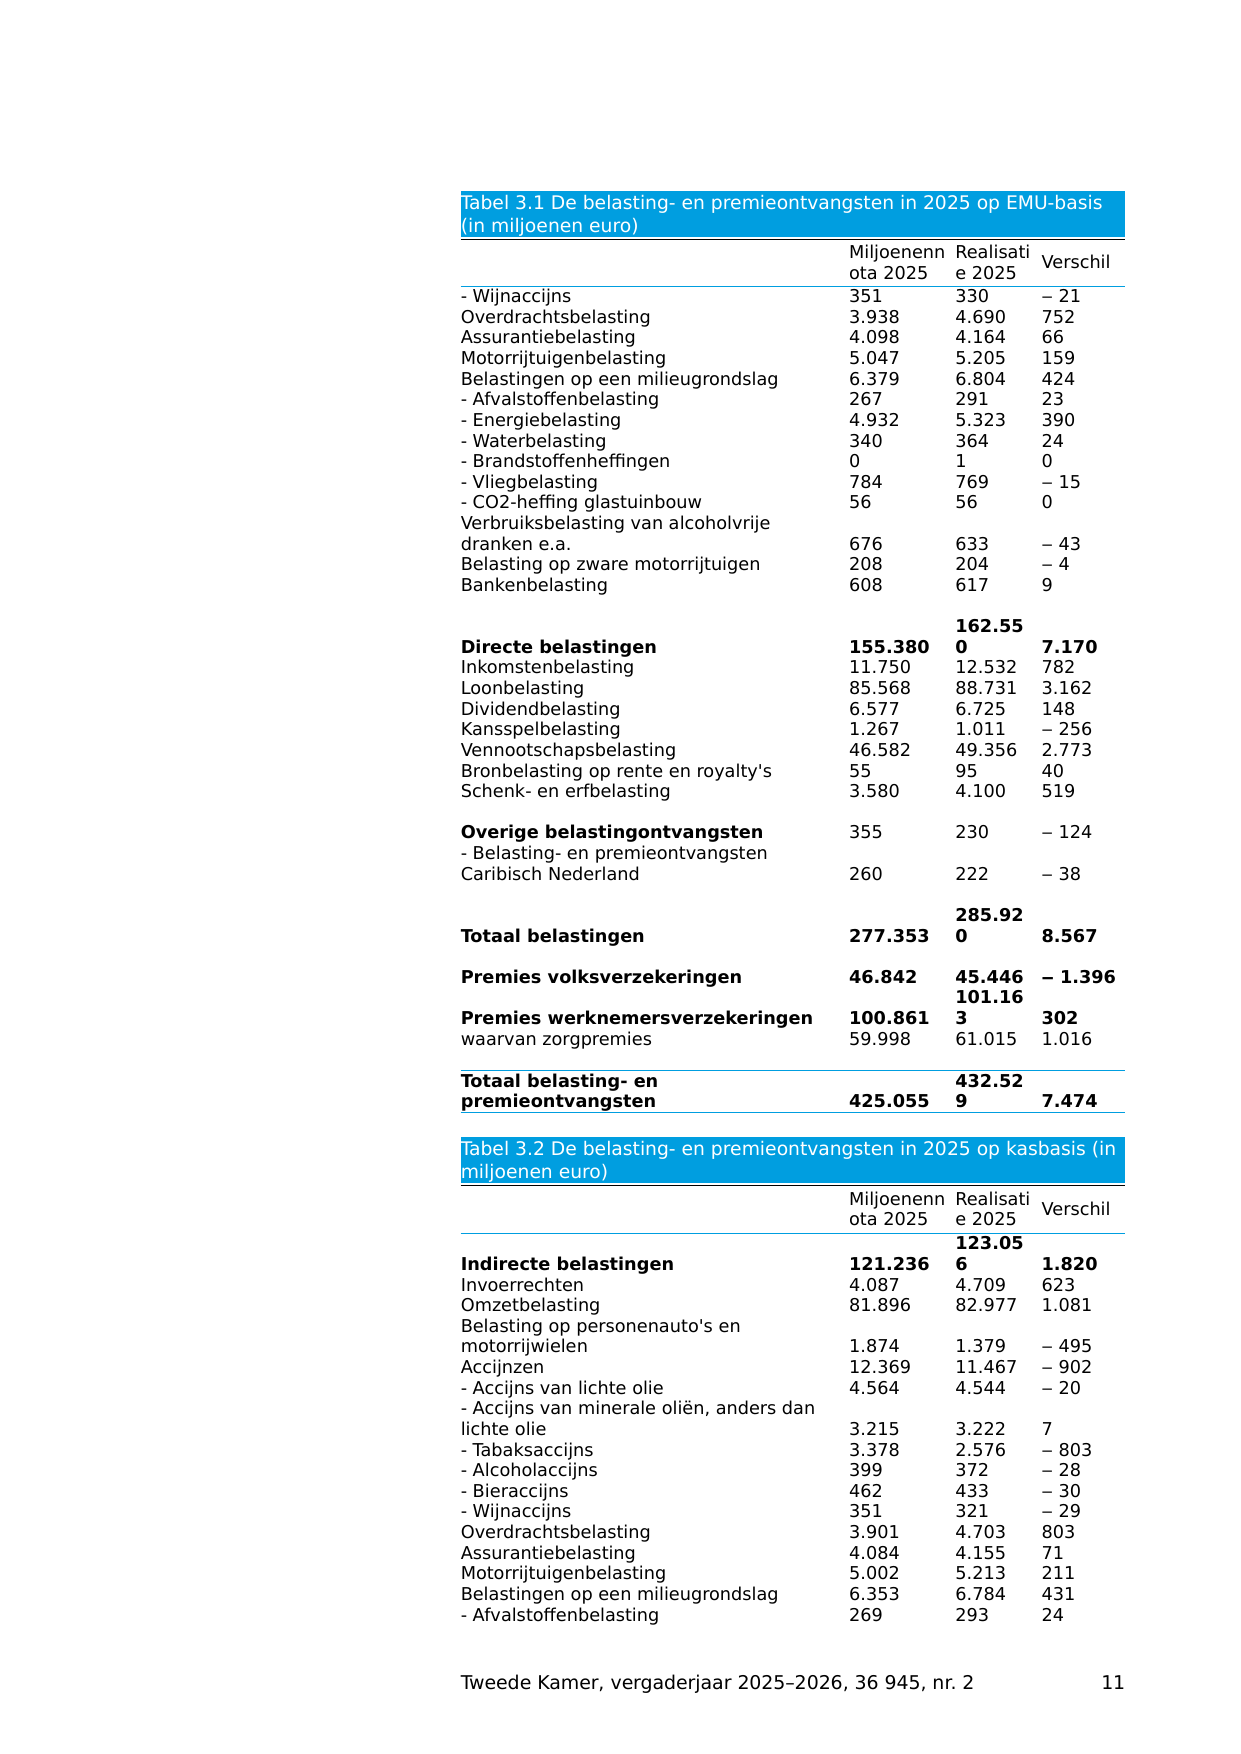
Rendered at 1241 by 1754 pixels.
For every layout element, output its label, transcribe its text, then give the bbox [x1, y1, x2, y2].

table_cell 95 [952, 761, 1038, 781]
table_cell Verschil [1039, 240, 1125, 286]
table_cell 269 [846, 1605, 952, 1625]
table_cell 211 [1039, 1563, 1125, 1584]
table_cell 3.901 [846, 1522, 952, 1543]
table_cell ‒ 124 [1039, 823, 1125, 843]
table_cell Premies werknemersverzekeringen [461, 988, 846, 1029]
table_cell [461, 802, 846, 822]
table_cell 155.380 [846, 616, 952, 657]
table_cell 230 [952, 823, 1038, 843]
table_cell - Energiebelasting [461, 410, 846, 431]
table_cell ‒ 29 [1039, 1501, 1125, 1522]
table_cell [952, 596, 1038, 616]
table_cell Premies volksverzekeringen [461, 967, 846, 987]
table_cell Vennootschapsbelasting [461, 740, 846, 761]
table_cell 49.356 [952, 740, 1038, 761]
table_cell ‒ 38 [1039, 843, 1125, 884]
table_cell 9 [1039, 575, 1125, 596]
table_cell ‒ 902 [1039, 1357, 1125, 1378]
table_cell Indirecte belastingen [461, 1234, 846, 1274]
table_cell 4.084 [846, 1543, 952, 1563]
table_cell 769 [952, 472, 1038, 492]
table_cell 399 [846, 1460, 952, 1481]
table_cell 40 [1039, 761, 1125, 781]
table_cell [952, 1049, 1038, 1070]
table_cell 633 [952, 513, 1038, 554]
table_cell 81.896 [846, 1295, 952, 1316]
table_cell Belasting op personenauto's en motorrijwielen [461, 1316, 846, 1357]
table_cell 519 [1039, 781, 1125, 802]
table_cell 222 [952, 843, 1038, 884]
table_cell 8.567 [1039, 905, 1125, 946]
table_cell 71 [1039, 1543, 1125, 1563]
table_cell 424 [1039, 369, 1125, 389]
table_cell 432.529 [952, 1071, 1038, 1112]
table_cell 2.773 [1039, 740, 1125, 761]
table_cell 351 [846, 287, 952, 307]
table_cell 55 [846, 761, 952, 781]
table_cell [1039, 884, 1125, 905]
table_cell 277.353 [846, 905, 952, 946]
table_cell 1.011 [952, 719, 1038, 740]
table_cell [461, 884, 846, 905]
table_cell 676 [846, 513, 952, 554]
table_cell - Accijns van minerale oliën, anders dan lichte olie [461, 1398, 846, 1439]
table_cell 162.550 [952, 616, 1038, 657]
table_cell Dividendbelasting [461, 699, 846, 719]
table_cell Bankenbelasting [461, 575, 846, 596]
table_cell Omzetbelasting [461, 1295, 846, 1316]
table_cell 56 [952, 493, 1038, 513]
table_cell 623 [1039, 1275, 1125, 1295]
table_cell [1039, 1049, 1125, 1070]
table_cell 159 [1039, 348, 1125, 369]
table_cell 1.267 [846, 719, 952, 740]
table_cell 4.100 [952, 781, 1038, 802]
table_cell [846, 884, 952, 905]
table_cell 46.582 [846, 740, 952, 761]
table_cell - Afvalstoffenbelasting [461, 389, 846, 410]
table_cell Motorrijtuigenbelasting [461, 348, 846, 369]
table_cell [461, 1186, 846, 1233]
table_cell ‒ 803 [1039, 1440, 1125, 1460]
table_cell 4.932 [846, 410, 952, 431]
table_cell [846, 1049, 952, 1070]
table_cell ‒ 15 [1039, 472, 1125, 492]
table_cell 204 [952, 554, 1038, 575]
table_cell - CO2-heffing glastuinbouw [461, 493, 846, 513]
table_cell 752 [1039, 307, 1125, 327]
table_cell 462 [846, 1481, 952, 1501]
table_cell Totaal belastingen [461, 905, 846, 946]
table_cell Invoerrechten [461, 1275, 846, 1295]
table_cell 784 [846, 472, 952, 492]
table_cell 6.784 [952, 1584, 1038, 1604]
table_cell 291 [952, 389, 1038, 410]
table_cell 260 [846, 843, 952, 884]
table_cell 23 [1039, 389, 1125, 410]
table_cell 45.446 [952, 967, 1038, 987]
table_cell Kansspelbelasting [461, 719, 846, 740]
table_cell 12.369 [846, 1357, 952, 1378]
table_cell Belastingen op een milieugrondslag [461, 369, 846, 389]
table_cell 425.055 [846, 1071, 952, 1112]
table_cell Overdrachtsbelasting [461, 1522, 846, 1543]
table_cell 7.170 [1039, 616, 1125, 657]
table_cell 5.205 [952, 348, 1038, 369]
table_cell 6.379 [846, 369, 952, 389]
table_cell [952, 946, 1038, 967]
table_cell 267 [846, 389, 952, 410]
table_cell - Brandstoffenheffingen [461, 451, 846, 472]
table_cell [1039, 596, 1125, 616]
table_cell 617 [952, 575, 1038, 596]
table_cell Belastingen op een milieugrondslag [461, 1584, 846, 1604]
table_cell 56 [846, 493, 952, 513]
table_cell 24 [1039, 431, 1125, 451]
table_cell - Waterbelasting [461, 431, 846, 451]
table_cell ‒ 43 [1039, 513, 1125, 554]
table_cell waarvan zorgpremies [461, 1029, 846, 1049]
table_cell 46.842 [846, 967, 952, 987]
table_cell 11.467 [952, 1357, 1038, 1378]
table_cell [846, 802, 952, 822]
table_cell 0 [846, 451, 952, 472]
table_cell 5.047 [846, 348, 952, 369]
table_cell 148 [1039, 699, 1125, 719]
table_cell 3.222 [952, 1398, 1038, 1439]
table_cell 1.016 [1039, 1029, 1125, 1049]
table_cell 101.163 [952, 988, 1038, 1029]
table_cell 4.087 [846, 1275, 952, 1295]
table_cell 59.998 [846, 1029, 952, 1049]
table_cell [846, 596, 952, 616]
table_cell [461, 1049, 846, 1070]
table_cell 4.164 [952, 328, 1038, 348]
table_cell Accijnzen [461, 1357, 846, 1378]
table_cell - Vliegbelasting [461, 472, 846, 492]
table_cell 0 [1039, 451, 1125, 472]
table_cell 1.820 [1039, 1234, 1125, 1274]
table_cell Realisatie 2025 [952, 240, 1038, 286]
table_cell 5.002 [846, 1563, 952, 1584]
table_cell 3.162 [1039, 678, 1125, 699]
table_cell 88.731 [952, 678, 1038, 699]
table_cell 4.564 [846, 1378, 952, 1398]
table_cell Directe belastingen [461, 616, 846, 657]
table_cell Totaal belasting- en premieontvangsten [461, 1071, 846, 1112]
table_cell 431 [1039, 1584, 1125, 1604]
table_cell Miljoenennota 2025 [846, 1186, 952, 1233]
table_cell - Bieraccijns [461, 1481, 846, 1501]
table_cell Overige belastingontvangsten [461, 823, 846, 843]
table_cell 4.544 [952, 1378, 1038, 1398]
table_cell 3.938 [846, 307, 952, 327]
table_cell - Wijnaccijns [461, 287, 846, 307]
table_cell 1.379 [952, 1316, 1038, 1357]
table_cell - Afvalstoffenbelasting [461, 1605, 846, 1625]
table_cell 390 [1039, 410, 1125, 431]
table_cell 123.056 [952, 1234, 1038, 1274]
table_cell Loonbelasting [461, 678, 846, 699]
table_cell Assurantiebelasting [461, 328, 846, 348]
table_cell - Wijnaccijns [461, 1501, 846, 1522]
table_cell Verbruiksbelasting van alcoholvrije dranken e.a. [461, 513, 846, 554]
table_cell Belasting op zware motorrijtuigen [461, 554, 846, 575]
table_cell 355 [846, 823, 952, 843]
table_cell [461, 946, 846, 967]
table_cell - Belasting- en premieontvangsten Caribisch Nederland [461, 843, 846, 884]
table_cell Overdrachtsbelasting [461, 307, 846, 327]
table_cell 85.568 [846, 678, 952, 699]
table_cell Assurantiebelasting [461, 1543, 846, 1563]
table_cell [846, 946, 952, 967]
table_cell ‒ 28 [1039, 1460, 1125, 1481]
table_cell 302 [1039, 988, 1125, 1029]
table_cell 6.577 [846, 699, 952, 719]
table_cell [952, 802, 1038, 822]
table_cell 372 [952, 1460, 1038, 1481]
table_cell 803 [1039, 1522, 1125, 1543]
table_cell Motorrijtuigenbelasting [461, 1563, 846, 1584]
table_cell 24 [1039, 1605, 1125, 1625]
table_cell 61.015 [952, 1029, 1038, 1049]
table_cell ‒ 30 [1039, 1481, 1125, 1501]
table_cell 364 [952, 431, 1038, 451]
table_cell [461, 596, 846, 616]
table_cell 782 [1039, 658, 1125, 678]
table_cell ‒ 256 [1039, 719, 1125, 740]
table_cell - Accijns van lichte olie [461, 1378, 846, 1398]
table_cell 6.353 [846, 1584, 952, 1604]
table_cell 293 [952, 1605, 1038, 1625]
table_cell 12.532 [952, 658, 1038, 678]
table_cell 3.378 [846, 1440, 952, 1460]
table_cell - Tabaksaccijns [461, 1440, 846, 1460]
table_cell [952, 884, 1038, 905]
table_cell Bronbelasting op rente en royalty's [461, 761, 846, 781]
table_cell Schenk- en erfbelasting [461, 781, 846, 802]
table_cell Inkomstenbelasting [461, 658, 846, 678]
table_cell 3.580 [846, 781, 952, 802]
table_cell Verschil [1039, 1186, 1125, 1233]
table_cell Realisatie 2025 [952, 1186, 1038, 1233]
table_cell 3.215 [846, 1398, 952, 1439]
table_cell 6.804 [952, 369, 1038, 389]
table_cell - Alcoholaccijns [461, 1460, 846, 1481]
table_cell [1039, 802, 1125, 822]
table_cell ‒ 21 [1039, 287, 1125, 307]
table_cell 4.709 [952, 1275, 1038, 1295]
table_cell 11.750 [846, 658, 952, 678]
table_cell 4.703 [952, 1522, 1038, 1543]
table_cell 66 [1039, 328, 1125, 348]
table_cell 4.155 [952, 1543, 1038, 1563]
table_cell 1.081 [1039, 1295, 1125, 1316]
table_cell 0 [1039, 493, 1125, 513]
table_cell ‒ 1.396 [1039, 967, 1125, 987]
table_cell 4.098 [846, 328, 952, 348]
table_cell 608 [846, 575, 952, 596]
table_cell 7 [1039, 1398, 1125, 1439]
table_cell 5.323 [952, 410, 1038, 431]
table_cell 330 [952, 287, 1038, 307]
table_cell ‒ 495 [1039, 1316, 1125, 1357]
table_cell [461, 240, 846, 286]
table_cell [1039, 946, 1125, 967]
table_cell 321 [952, 1501, 1038, 1522]
table_cell 2.576 [952, 1440, 1038, 1460]
table_cell 82.977 [952, 1295, 1038, 1316]
table_cell 1 [952, 451, 1038, 472]
table_cell ‒ 4 [1039, 554, 1125, 575]
table_cell 285.920 [952, 905, 1038, 946]
table_cell 100.861 [846, 988, 952, 1029]
table_cell 121.236 [846, 1234, 952, 1274]
table_cell 208 [846, 554, 952, 575]
table_cell 4.690 [952, 307, 1038, 327]
table_cell Miljoenennota 2025 [846, 240, 952, 286]
table_cell 351 [846, 1501, 952, 1522]
table_cell 433 [952, 1481, 1038, 1501]
table_cell ‒ 20 [1039, 1378, 1125, 1398]
table_cell 5.213 [952, 1563, 1038, 1584]
table_cell 6.725 [952, 699, 1038, 719]
table_cell 340 [846, 431, 952, 451]
table_cell 1.874 [846, 1316, 952, 1357]
table_cell 7.474 [1039, 1071, 1125, 1112]
